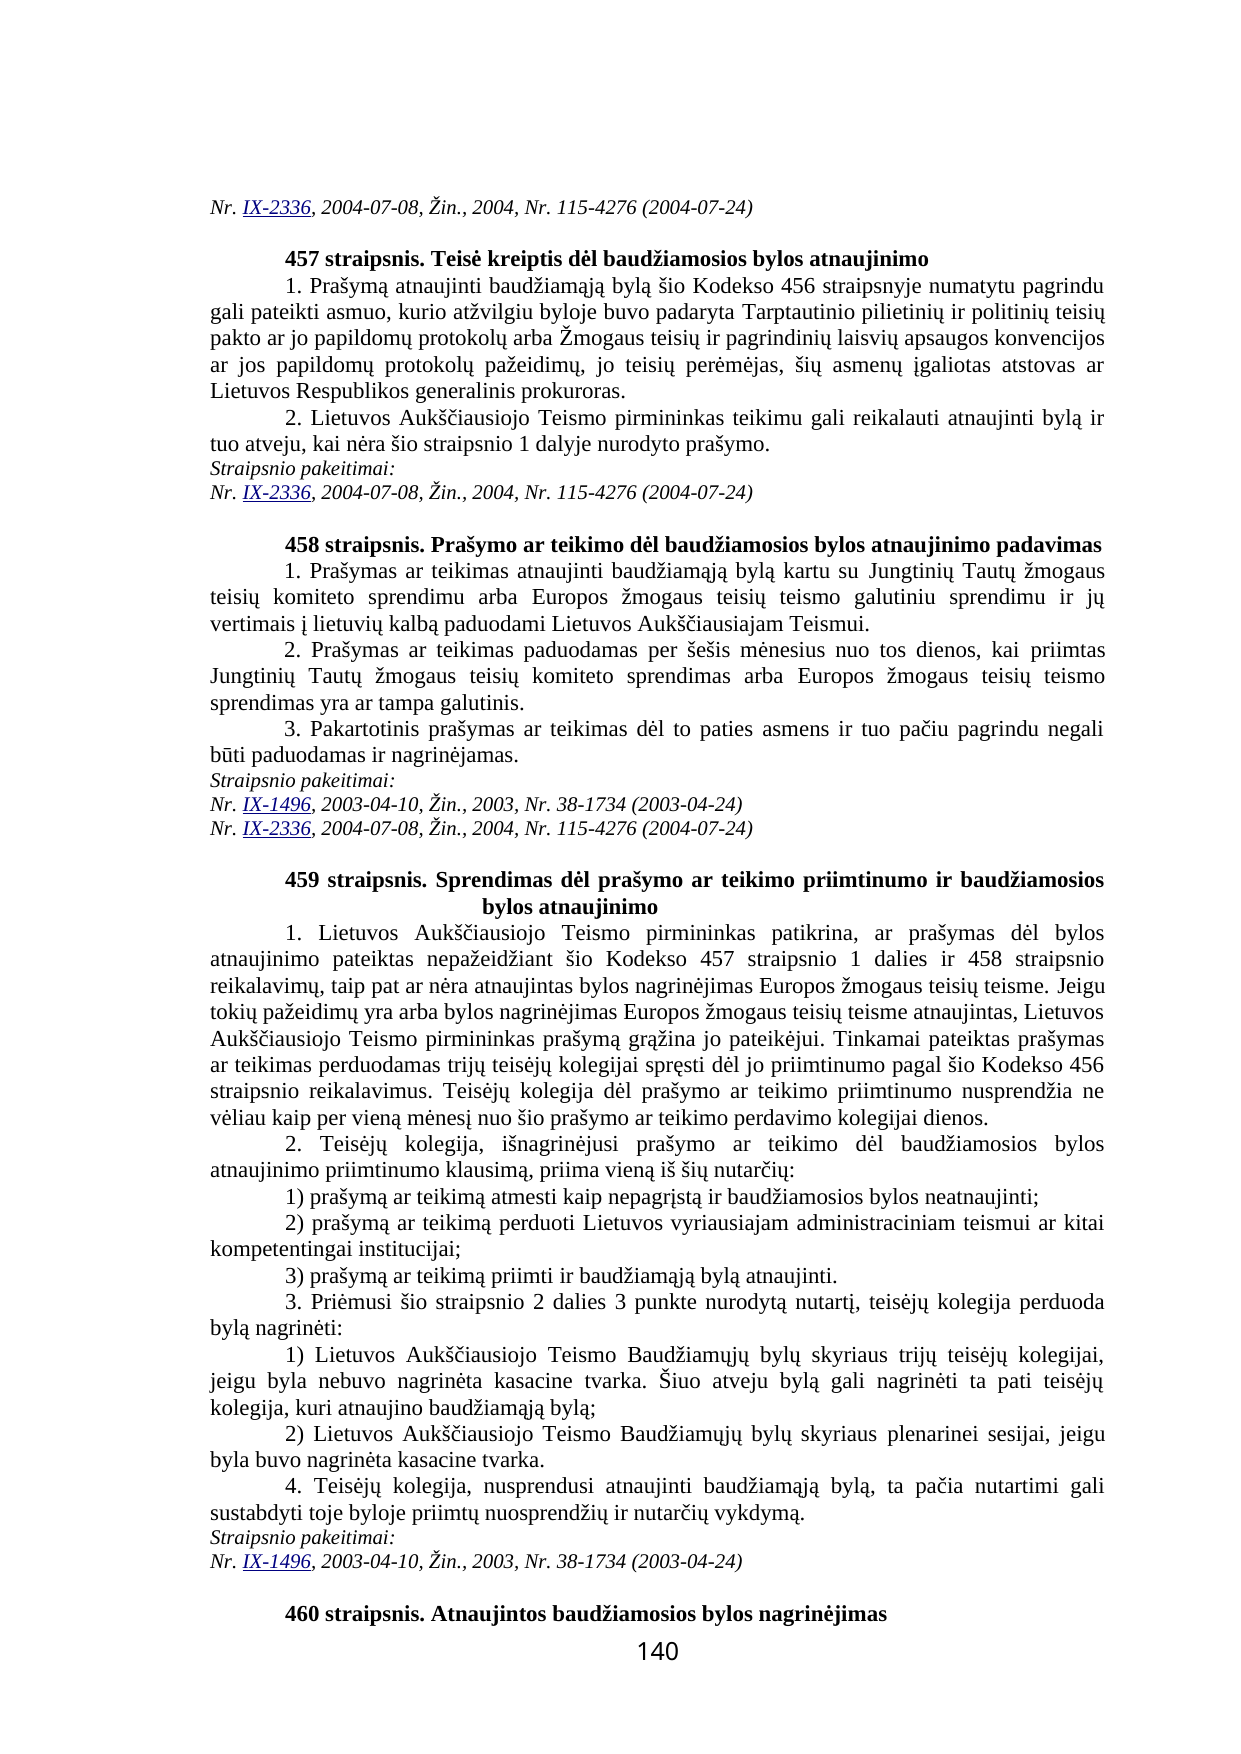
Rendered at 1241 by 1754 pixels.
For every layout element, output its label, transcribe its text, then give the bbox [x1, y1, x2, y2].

text Straipsnio pakeitimai: [210, 768, 1106, 792]
text 457 straipsnis. Teisė kreiptis dėl baudžiamosios bylos atnaujinimo [210, 245, 1106, 272]
text 460 straipsnis. Atnaujintos baudžiamosios bylos nagrinėjimas [210, 1600, 1106, 1626]
text 1. Lietuvos Aukščiausiojo Teismo pirmininkas patikrina, ar prašymas dėl bylos atnaujinimo pateiktas nepažeidžiant šio Kodekso 457 straipsnio 1 dalies ir 458 straipsnio reikalavimų, taip pat ar nėra atnaujintas bylos nagrinėjimas Europos žmogaus teisių teisme. Jeigu tokių pažeidimų yra arba bylos nagrinėjimas Europos žmogaus teisių teisme atnaujintas, Lietuvos Aukščiausiojo Teismo pirmininkas prašymą grąžina jo pateikėjui. Tinkamai pateiktas prašymas ar teikimas perduodamas trijų teisėjų kolegijai spręsti dėl jo priimtinumo pagal šio Kodekso 456 straipsnio reikalavimus. Teisėjų kolegija dėl prašymo ar teikimo priimtinumo nusprendžia ne vėliau kaip per vieną mėnesį nuo šio prašymo ar teikimo perdavimo kolegijai dienos. [210, 919, 1106, 1130]
text 2) Lietuvos Aukščiausiojo Teismo Baudžiamųjų bylų skyriaus plenarinei sesijai, jeigu byla buvo nagrinėta kasacine tvarka. [210, 1420, 1106, 1473]
text 3. Pakartotinis prašymas ar teikimas dėl to paties asmens ir tuo pačiu pagrindu negali būti paduodamas ir nagrinėjamas. [210, 715, 1106, 768]
text 2) prašymą ar teikimą perduoti Lietuvos vyriausiajam administraciniam teismui ar kitai kompetentingai institucijai; [210, 1209, 1106, 1262]
text 2. Prašymas ar teikimas paduodamas per šešis mėnesius nuo tos dienos, kai priimtas Jungtinių Tautų žmogaus teisių komiteto sprendimas arba Europos žmogaus teisių teismo sprendimas yra ar tampa galutinis. [210, 636, 1106, 715]
text 1. Prašymas ar teikimas atnaujinti baudžiamąją bylą kartu su Jungtinių Tautų žmogaus teisių komiteto sprendimu arba Europos žmogaus teisių teismo galutiniu sprendimu ir jų vertimais į lietuvių kalbą paduodami Lietuvos Aukščiausiajam Teismui. [210, 557, 1106, 636]
text 459 straipsnis. Sprendimas dėl prašymo ar teikimo priimtinumo ir baudžiamosios bylos atnaujinimo [285, 866, 1106, 919]
text Nr. IX-1496, 2003-04-10, Žin., 2003, Nr. 38-1734 (2003-04-24) [210, 1549, 1106, 1573]
text Straipsnio pakeitimai: [210, 1525, 1106, 1549]
text 2. Lietuvos Aukščiausiojo Teismo pirmininkas teikimu gali reikalauti atnaujinti bylą ir tuo atveju, kai nėra šio straipsnio 1 dalyje nurodyto prašymo. [210, 403, 1106, 456]
text Nr. IX-2336, 2004-07-08, Žin., 2004, Nr. 115-4276 (2004-07-24) [210, 480, 1106, 504]
text 1) prašymą ar teikimą atmesti kaip nepagrįstą ir baudžiamosios bylos neatnaujinti; [210, 1183, 1106, 1209]
text 458 straipsnis. Prašymo ar teikimo dėl baudžiamosios bylos atnaujinimo padavimas [285, 531, 1106, 557]
text 1. Prašymą atnaujinti baudžiamąją bylą šio Kodekso 456 straipsnyje numatytu pagrindu gali pateikti asmuo, kurio atžvilgiu byloje buvo padaryta Tarptautinio pilietinių ir politinių teisių pakto ar jo papildomų protokolų arba Žmogaus teisių ir pagrindinių laisvių apsaugos konvencijos ar jos papildomų protokolų pažeidimų, jo teisių perėmėjas, šių asmenų įgaliotas atstovas ar Lietuvos Respublikos generalinis prokuroras. [210, 272, 1106, 403]
text Nr. IX-1496, 2003-04-10, Žin., 2003, Nr. 38-1734 (2003-04-24) [210, 792, 1106, 816]
text Straipsnio pakeitimai: [210, 456, 1106, 480]
text Nr. IX-2336, 2004-07-08, Žin., 2004, Nr. 115-4276 (2004-07-24) [210, 816, 1106, 840]
text 4. Teisėjų kolegija, nusprendusi atnaujinti baudžiamąją bylą, ta pačia nutartimi gali sustabdyti toje byloje priimtų nuosprendžių ir nutarčių vykdymą. [210, 1473, 1106, 1525]
text 3) prašymą ar teikimą priimti ir baudžiamąją bylą atnaujinti. [210, 1262, 1106, 1288]
text 2. Teisėjų kolegija, išnagrinėjusi prašymo ar teikimo dėl baudžiamosios bylos atnaujinimo priimtinumo klausimą, priima vieną iš šių nutarčių: [210, 1130, 1106, 1183]
text 3. Priėmusi šio straipsnio 2 dalies 3 punkte nurodytą nutartį, teisėjų kolegija perduoda bylą nagrinėti: [210, 1288, 1106, 1341]
text 1) Lietuvos Aukščiausiojo Teismo Baudžiamųjų bylų skyriaus trijų teisėjų kolegijai, jeigu byla nebuvo nagrinėta kasacine tvarka. Šiuo atveju bylą gali nagrinėti ta pati teisėjų kolegija, kuri atnaujino baudžiamąją bylą; [210, 1341, 1106, 1420]
text Nr. IX-2336, 2004-07-08, Žin., 2004, Nr. 115-4276 (2004-07-24) [210, 195, 1106, 219]
